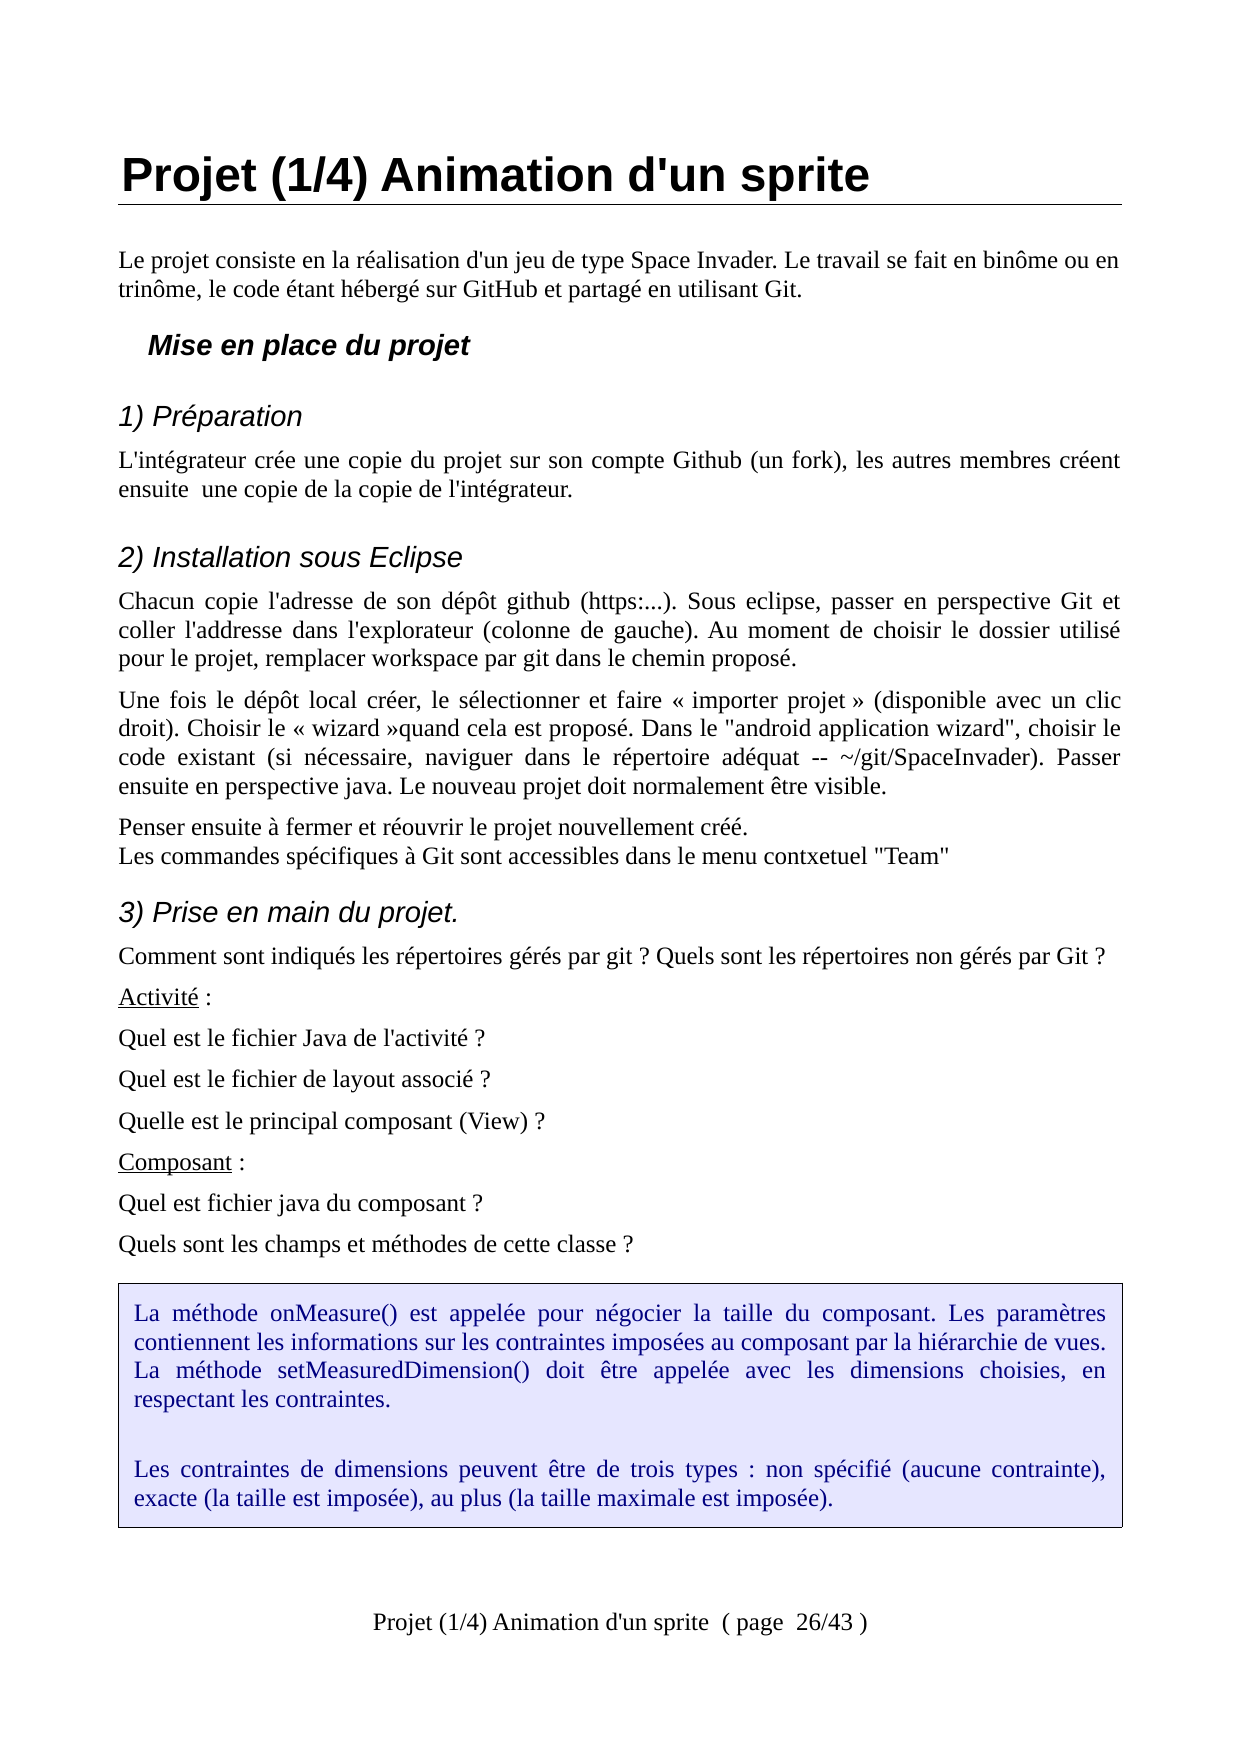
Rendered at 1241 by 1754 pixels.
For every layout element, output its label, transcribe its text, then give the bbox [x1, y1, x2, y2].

text Les commandes spécifiques à Git sont accessibles dans le menu contxetuel "Team" [118, 841, 1122, 870]
text Quel est le fichier Java de l'activité ? [118, 1023, 1122, 1052]
text Comment sont indiqués les répertoires gérés par git ? Quels sont les répertoires non gérés par Git ? [118, 941, 1122, 969]
text Quel est fichier java du composant ? [118, 1188, 1122, 1217]
text Quelle est le principal composant (View) ? [118, 1106, 1122, 1134]
text Chacun copie l'adresse de son dépôt github (https:...). Sous eclipse, passer en perspective Git et coller l'addresse dans l'explorateur (colonne de gauche). Au moment de choisir le dossier utilisé pour le projet, remplacer workspace par git dans le chemin proposé. [118, 586, 1122, 672]
text Composant : [118, 1147, 1122, 1176]
text Une fois le dépôt local créer, le sélectionner et faire « importer projet » (disponible avec un clic droit). Choisir le « wizard »quand cela est proposé. Dans le "android application wizard", choisir le code existant (si nécessaire, naviguer dans le répertoire adéquat -- ~/git/SpaceInvader). Passer ensuite en perspective java. Le nouveau projet doit normalement être visible. [118, 685, 1122, 800]
text La méthode onMeasure() est appelée pour négocier la taille du composant. Les paramètres contiennent les informations sur les contraintes imposées au composant par la hiérarchie de vues. La méthode setMeasuredDimension() doit être appelée avec les dimensions choisies, en respectant les contraintes. [119, 1284, 1122, 1413]
text Activité : [118, 982, 1122, 1011]
text L'intégrateur crée une copie du projet sur son compte Github (un fork), les autres membres créent ensuite une copie de la copie de l'intégrateur. [118, 445, 1122, 502]
subtitle Mise en place du projet [118, 328, 1122, 361]
text Le projet consiste en la réalisation d'un jeu de type Space Invader. Le travail se fait en binôme ou en trinôme, le code étant hébergé sur GitHub et partagé en utilisant Git. [118, 245, 1122, 303]
subtitle 2) Installation sous Eclipse [118, 540, 1122, 573]
text Quels sont les champs et méthodes de cette classe ? [118, 1229, 1122, 1258]
text Quel est le fichier de layout associé ? [118, 1064, 1122, 1093]
text Les contraintes de dimensions peuvent être de trois types : non spécifié (aucune contrainte), exacte (la taille est imposée), au plus (la taille maximale est imposée). [119, 1439, 1122, 1527]
text Penser ensuite à fermer et réouvrir le projet nouvellement créé. [118, 812, 1122, 841]
subtitle Projet (1/4) Animation d'un sprite [118, 143, 1122, 204]
subtitle 1) Préparation [118, 399, 1122, 432]
subtitle 3) Prise en main du projet. [118, 895, 1122, 928]
